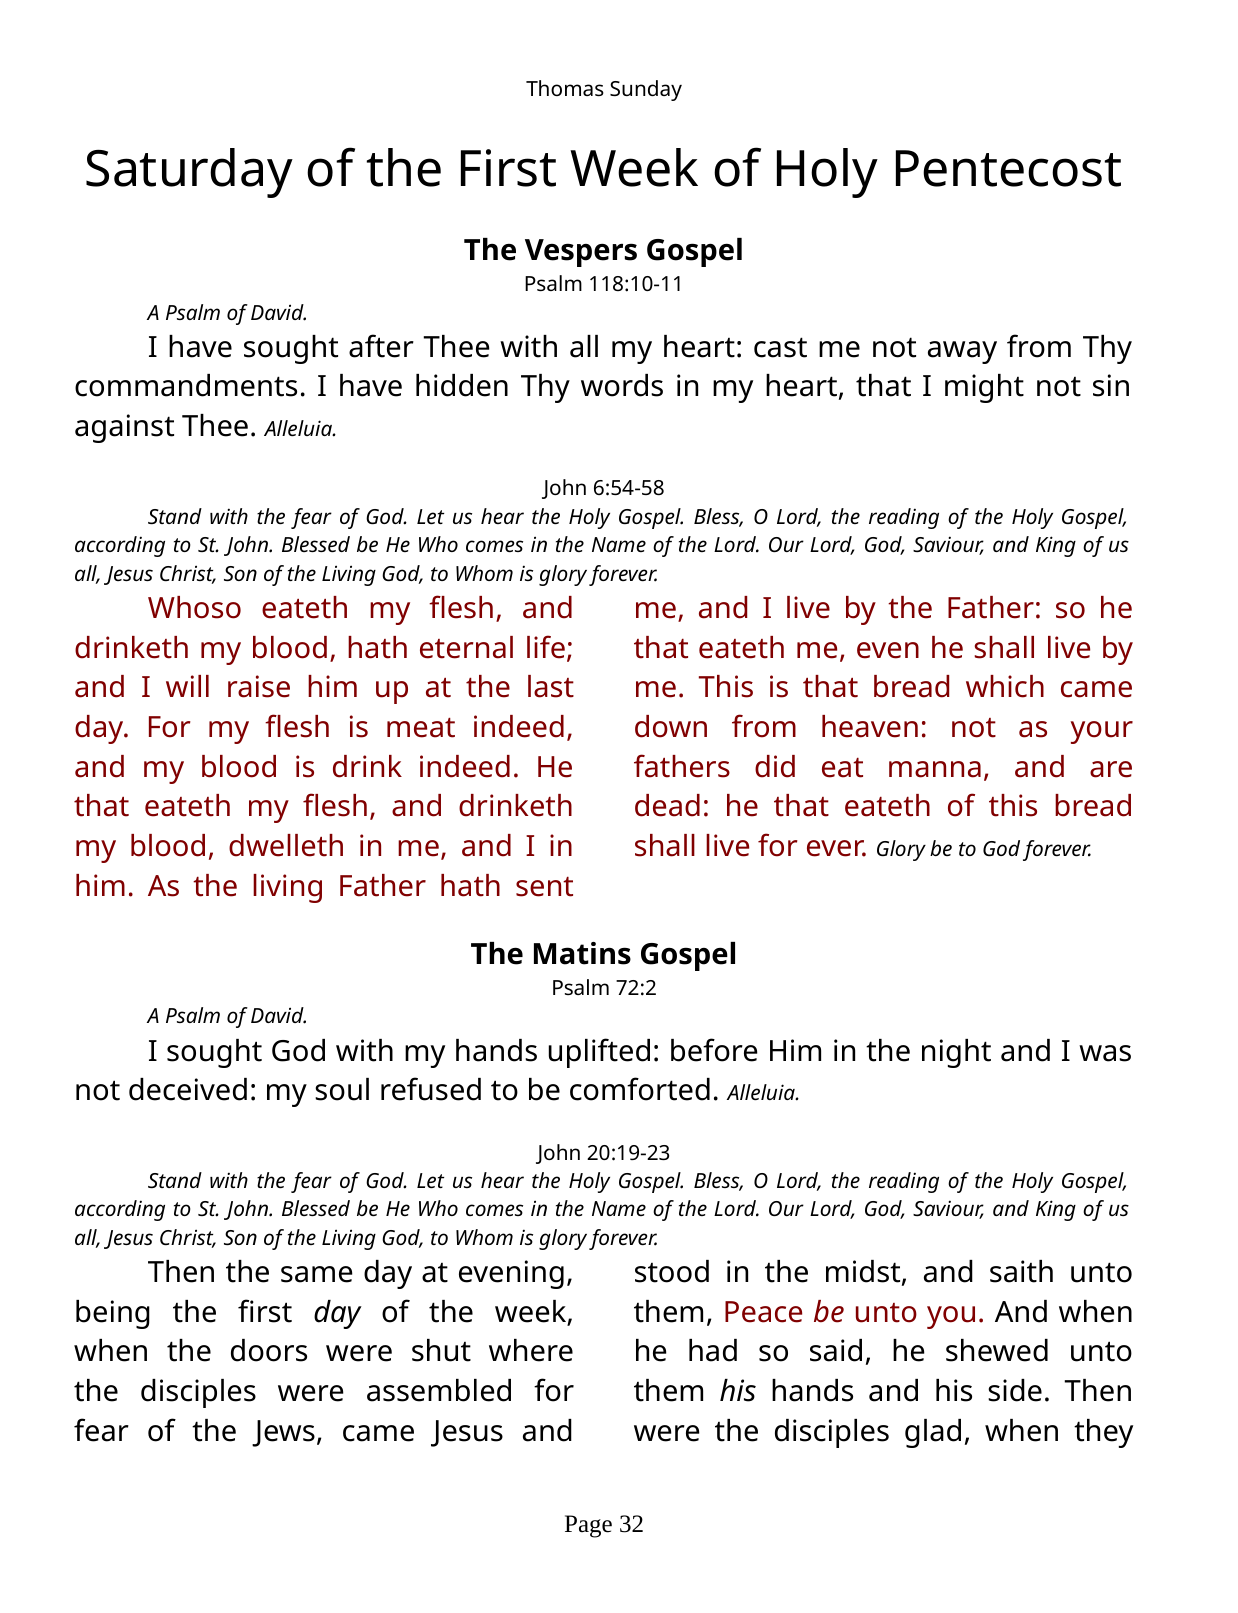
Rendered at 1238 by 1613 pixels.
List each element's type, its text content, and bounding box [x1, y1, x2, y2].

text A Psalm of David. [74, 1001, 1134, 1030]
text I sought God with my hands uplifted: before Him in the night and I was not deceived: my soul refused to be comforted. Alleluia. [74, 1030, 1134, 1109]
text me, and I live by the Father: so he that eateth me, even he shall live by me. This is that bread which came down from heaven: not as your fathers did eat manna, and are dead: he that eateth of this bread shall live for ever. Glory be to God forever. [633, 587, 1134, 865]
text The Matins Gospel [74, 933, 1134, 973]
text Whoso eateth my flesh, and drinketh my blood, hath eternal life; and I will raise him up at the last day. For my flesh is meat indeed, and my blood is drink indeed. He that eateth my flesh, and drinketh my blood, dwelleth in me, and I in him. As the living Father hath sent [74, 587, 574, 905]
text A Psalm of David. [74, 298, 1134, 326]
text The Vespers Gospel [74, 229, 1134, 269]
text I have sought after Thee with all my heart: cast me not away from Thy commandments. I have hidden Thy words in my heart, that I might not sin against Thee. Alleluia. [74, 326, 1134, 445]
text Stand with the fear of God. Let us hear the Holy Gospel. Bless, O Lord, the reading of the Holy Gospel, according to St. John. Blessed be He Who comes in the Name of the Lord. Our Lord, God, Saviour, and King of us all, Jesus Christ, Son of the Living God, to Whom is glory forever. [74, 1166, 1134, 1251]
text Psalm 118:10-11 [74, 269, 1134, 298]
text Thomas Sunday [72, 74, 1135, 102]
text John 6:54-58 [74, 473, 1134, 502]
text Saturday of the First Week of Holy Pentecost [74, 133, 1134, 201]
text Then the same day at evening, being the first day of the week, when the doors were shut where the disciples were assembled for fear of the Jews, came Jesus and [74, 1251, 574, 1450]
text Psalm 72:2 [74, 973, 1134, 1001]
text Stand with the fear of God. Let us hear the Holy Gospel. Bless, O Lord, the reading of the Holy Gospel, according to St. John. Blessed be He Who comes in the Name of the Lord. Our Lord, God, Saviour, and King of us all, Jesus Christ, Son of the Living God, to Whom is glory forever. [74, 502, 1134, 587]
text stood in the midst, and saith unto them, Peace be unto you. And when he had so said, he shewed unto them his hands and his side. Then were the disciples glad, when they [633, 1251, 1134, 1450]
text John 20:19-23 [74, 1138, 1134, 1166]
